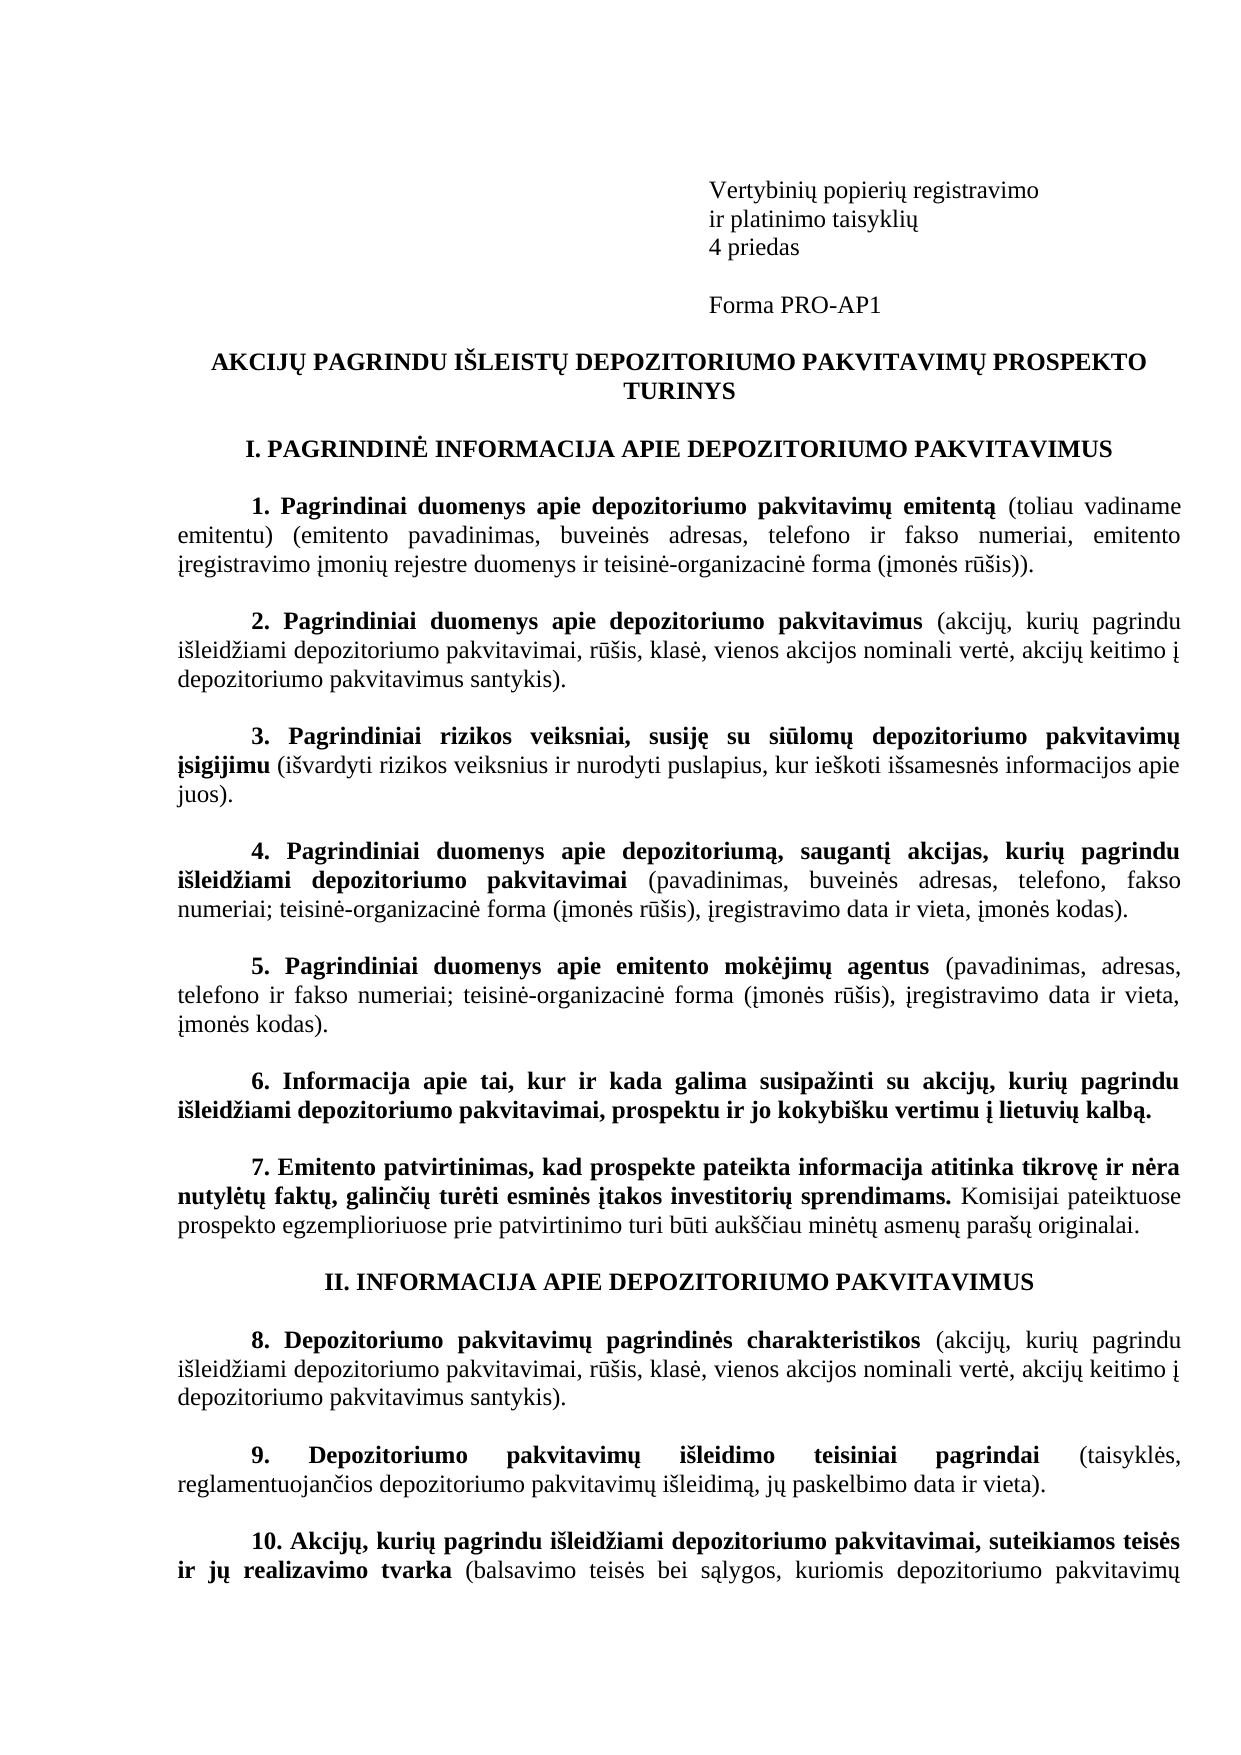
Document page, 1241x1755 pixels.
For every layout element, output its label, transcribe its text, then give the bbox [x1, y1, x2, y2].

text 2. Pagrindiniai duomenys apie depozitoriumo pakvitavimus (akcijų, kurių pagrindu išleidžiami depozitoriumo pakvitavimai, rūšis, klasė, vienos akcijos nominali vertė, akcijų keitimo į depozitoriumo pakvitavimus santykis). [177, 606, 1181, 692]
text 4. Pagrindiniai duomenys apie depozitoriumą, saugantį akcijas, kurių pagrindu išleidžiami depozitoriumo pakvitavimai (pavadinimas, buveinės adresas, telefono, fakso numeriai; teisinė-organizacinė forma (įmonės rūšis), įregistravimo data ir vieta, įmonės kodas). [177, 836, 1181, 922]
text 8. Depozitoriumo pakvitavimų pagrindinės charakteristikos (akcijų, kurių pagrindu išleidžiami depozitoriumo pakvitavimai, rūšis, klasė, vienos akcijos nominali vertė, akcijų keitimo į depozitoriumo pakvitavimus santykis). [177, 1325, 1181, 1411]
text 4 priedas [177, 232, 1181, 261]
text 7. Emitento patvirtinimas, kad prospekte pateikta informacija atitinka tikrovę ir nėra nutylėtų faktų, galinčių turėti esminės įtakos investitorių sprendimams. Komisijai pateiktuose prospekto egzemplioriuose prie patvirtinimo turi būti aukščiau minėtų asmenų parašų originalai. [177, 1152, 1181, 1239]
text ir platinimo taisyklių [177, 204, 1181, 232]
text Vertybinių popierių registravimo [177, 175, 1181, 204]
text II. INFORMACIJA APIE DEPOZITORIUMO PAKVITAVIMUS [177, 1267, 1181, 1296]
text 1. Pagrindinai duomenys apie depozitoriumo pakvitavimų emitentą (toliau vadiname emitentu) (emitento pavadinimas, buveinės adresas, telefono ir fakso numeriai, emitento įregistravimo įmonių rejestre duomenys ir teisinė-organizacinė forma (įmonės rūšis)). [177, 491, 1181, 577]
text 9. Depozitoriumo pakvitavimų išleidimo teisiniai pagrindai (taisyklės, reglamentuojančios depozitoriumo pakvitavimų išleidimą, jų paskelbimo data ir vieta). [177, 1440, 1181, 1497]
text 10. Akcijų, kurių pagrindu išleidžiami depozitoriumo pakvitavimai, suteikiamos teisės ir jų realizavimo tvarka (balsavimo teisės bei sąlygos, kuriomis depozitoriumo pakvitavimų [177, 1526, 1181, 1584]
text I. PAGRINDINĖ INFORMACIJA APIE DEPOZITORIUMO PAKVITAVIMUS [177, 434, 1181, 462]
text 5. Pagrindiniai duomenys apie emitento mokėjimų agentus (pavadinimas, adresas, telefono ir fakso numeriai; teisinė-organizacinė forma (įmonės rūšis), įregistravimo data ir vieta, įmonės kodas). [177, 951, 1181, 1037]
text AKCIJŲ PAGRINDU IŠLEISTŲ DEPOZITORIUMO PAKVITAVIMŲ PROSPEKTO TURINYS [177, 347, 1181, 405]
text 6. Informacija apie tai, kur ir kada galima susipažinti su akcijų, kurių pagrindu išleidžiami depozitoriumo pakvitavimai, prospektu ir jo kokybišku vertimu į lietuvių kalbą. [177, 1066, 1181, 1124]
text 3. Pagrindiniai rizikos veiksniai, susiję su siūlomų depozitoriumo pakvitavimų įsigijimu (išvardyti rizikos veiksnius ir nurodyti puslapius, kur ieškoti išsamesnės informacijos apie juos). [177, 721, 1181, 807]
text Forma PRO-AP1 [177, 290, 1181, 319]
